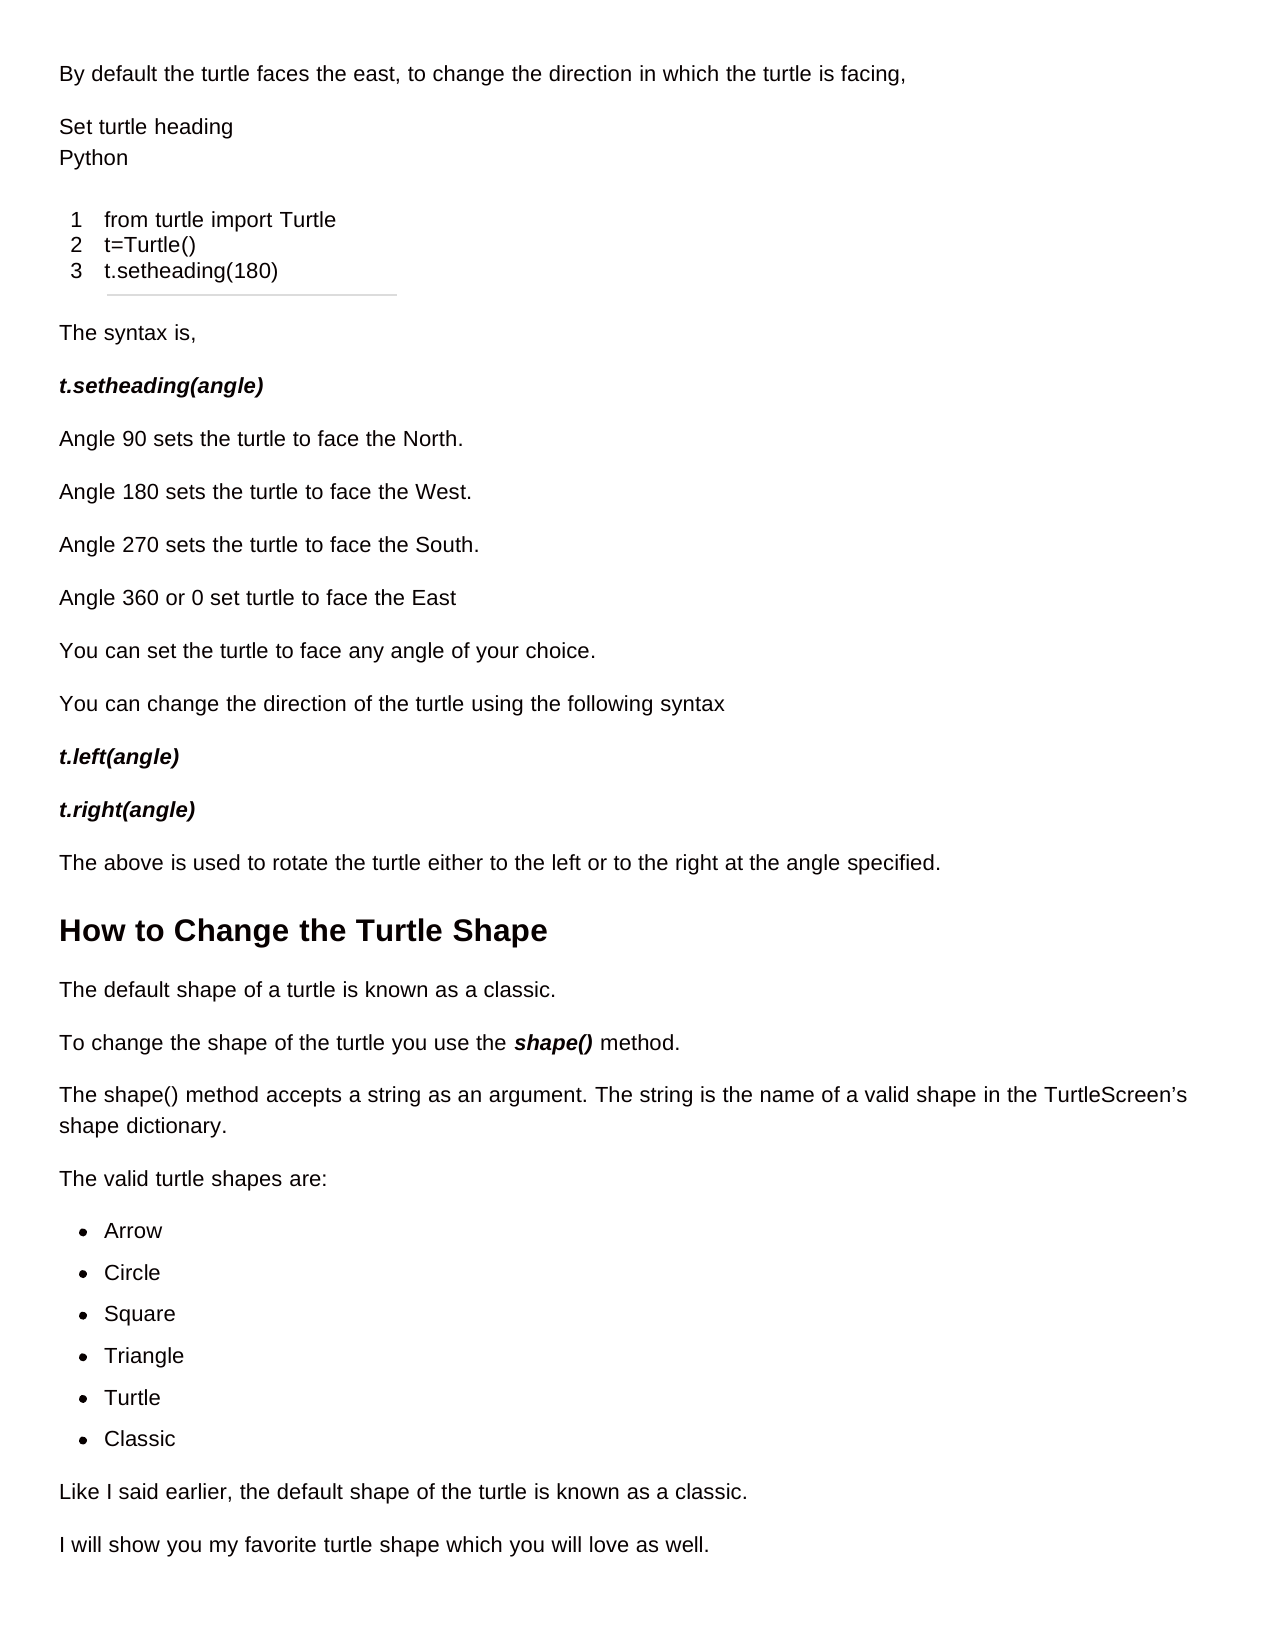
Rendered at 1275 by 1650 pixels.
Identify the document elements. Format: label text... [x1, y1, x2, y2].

text Arrow Circle Square Triangle Turtle Classic [104, 1218, 189, 1451]
text Set turtle heading [59, 114, 1229, 139]
text The valid turtle shapes are: [59, 1165, 1229, 1190]
text The syntax is, [59, 320, 1229, 345]
text Python [59, 144, 1229, 169]
text 3 t.setheading(180) [70, 258, 1229, 283]
text The shape() method accepts a string as an argument. The string is the name of a valid shape in the TurtleScreen’s shape dictionary. [59, 1082, 1198, 1138]
text To change the shape of the turtle you use the shape() method. [59, 1029, 1229, 1055]
text The above is used to rotate the turtle either to the left or to the right at the angle specified. [59, 850, 1229, 875]
text You can change the direction of the turtle using the following syntax [59, 691, 1229, 717]
text The default shape of a turtle is known as a classic. [59, 977, 1229, 1002]
text Angle 90 sets the turtle to face the North. Angle 180 sets the turtle to face the West. Angle 270 sets the turtle to face the South. Angle 360 or 0 set turtle to face the East [59, 426, 488, 610]
text t.left(angle) [59, 744, 1229, 769]
text You can set the turtle to face any angle of your choice. [59, 638, 1229, 664]
text 1 from turtle import Turtle [70, 207, 1229, 232]
text Like I said earlier, the default shape of the turtle is known as a classic. I will show you my favorite turtle shape which you will love as well. [59, 1479, 756, 1557]
text How to Change the Turtle Shape [59, 912, 1229, 948]
text 2 t=Turtle() [70, 232, 1229, 257]
text By default the turtle faces the east, to change the direction in which the turtle is facing, [59, 61, 1229, 86]
text t.right(angle) [59, 797, 1229, 822]
text t.setheading(angle) [59, 373, 1229, 398]
